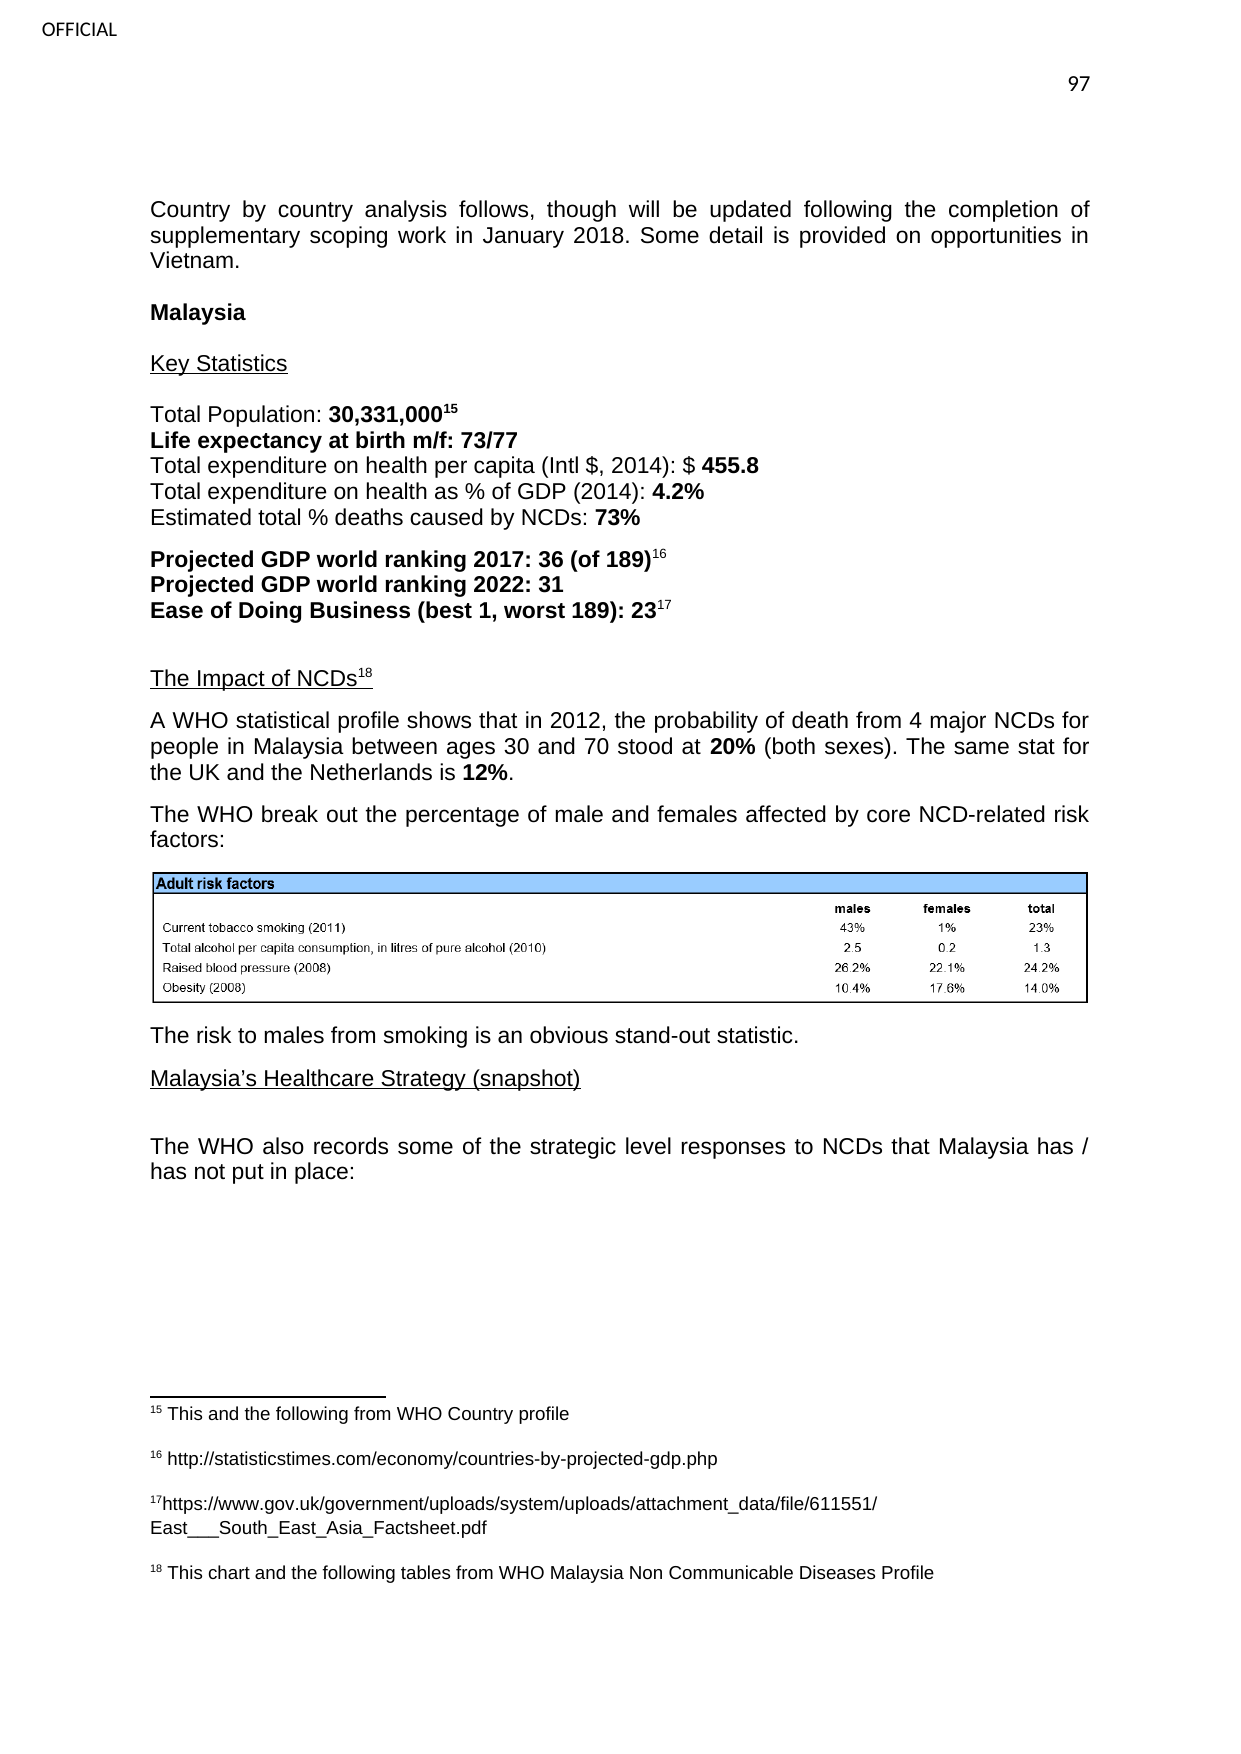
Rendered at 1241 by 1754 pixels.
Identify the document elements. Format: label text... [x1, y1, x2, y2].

text Malaysia’s Healthcare Strategy (snapshot) [150, 1066, 1090, 1091]
text Projected GDP world ranking 2022: 31 [150, 572, 1090, 598]
text Life expectancy at birth m/f: 73/77 [150, 427, 1090, 453]
text A WHO statistical profile shows that in 2012, the probability of death from 4 major NCDs for people in Malaysia between ages 30 and 70 stood at 20% (both sexes). The same stat for the UK and the Netherlands is 12%. [150, 708, 1090, 785]
text Key Statistics [150, 351, 1090, 376]
text The WHO break out the percentage of male and females affected by core NCD-related risk factors: [150, 802, 1090, 853]
text This and the following from WHO Country profile [150, 1403, 1090, 1424]
text Total Population: 30,331,000 [150, 402, 1090, 427]
text The WHO also records some of the strategic level responses to NCDs that Malaysia has / has not put in place: [150, 1133, 1090, 1185]
text Country by country analysis follows, though will be updated following the completion of supplementary scoping work in January 2018. Some detail is provided on opportunities in Vietnam. [150, 197, 1090, 274]
text http://statisticstimes.com/economy/countries-by-projected-gdp.php [150, 1448, 1090, 1469]
text Estimated total % deaths caused by NCDs: 73% [150, 504, 1090, 530]
text This chart and the following tables from WHO Malaysia Non Communicable Diseases Profile [150, 1562, 1090, 1583]
text Ease of Doing Business (best 1, worst 189): 23 [150, 598, 1090, 623]
text https://www.gov.uk/government/uploads/system/uploads/attachment_data/file/611551/East___South_East_Asia_Factsheet.pdf [150, 1493, 1090, 1538]
text Malaysia [150, 299, 1090, 325]
text The Impact of NCDs [150, 666, 1090, 691]
picture [150, 869, 1091, 1007]
text Total expenditure on health per capita (Intl $, 2014): $ 455.8 [150, 453, 1090, 479]
text Total expenditure on health as % of GDP (2014): 4.2% [150, 479, 1090, 504]
text The risk to males from smoking is an obvious stand-out statistic. [150, 1023, 1090, 1049]
text Projected GDP world ranking 2017: 36 (of 189) [150, 547, 1090, 572]
